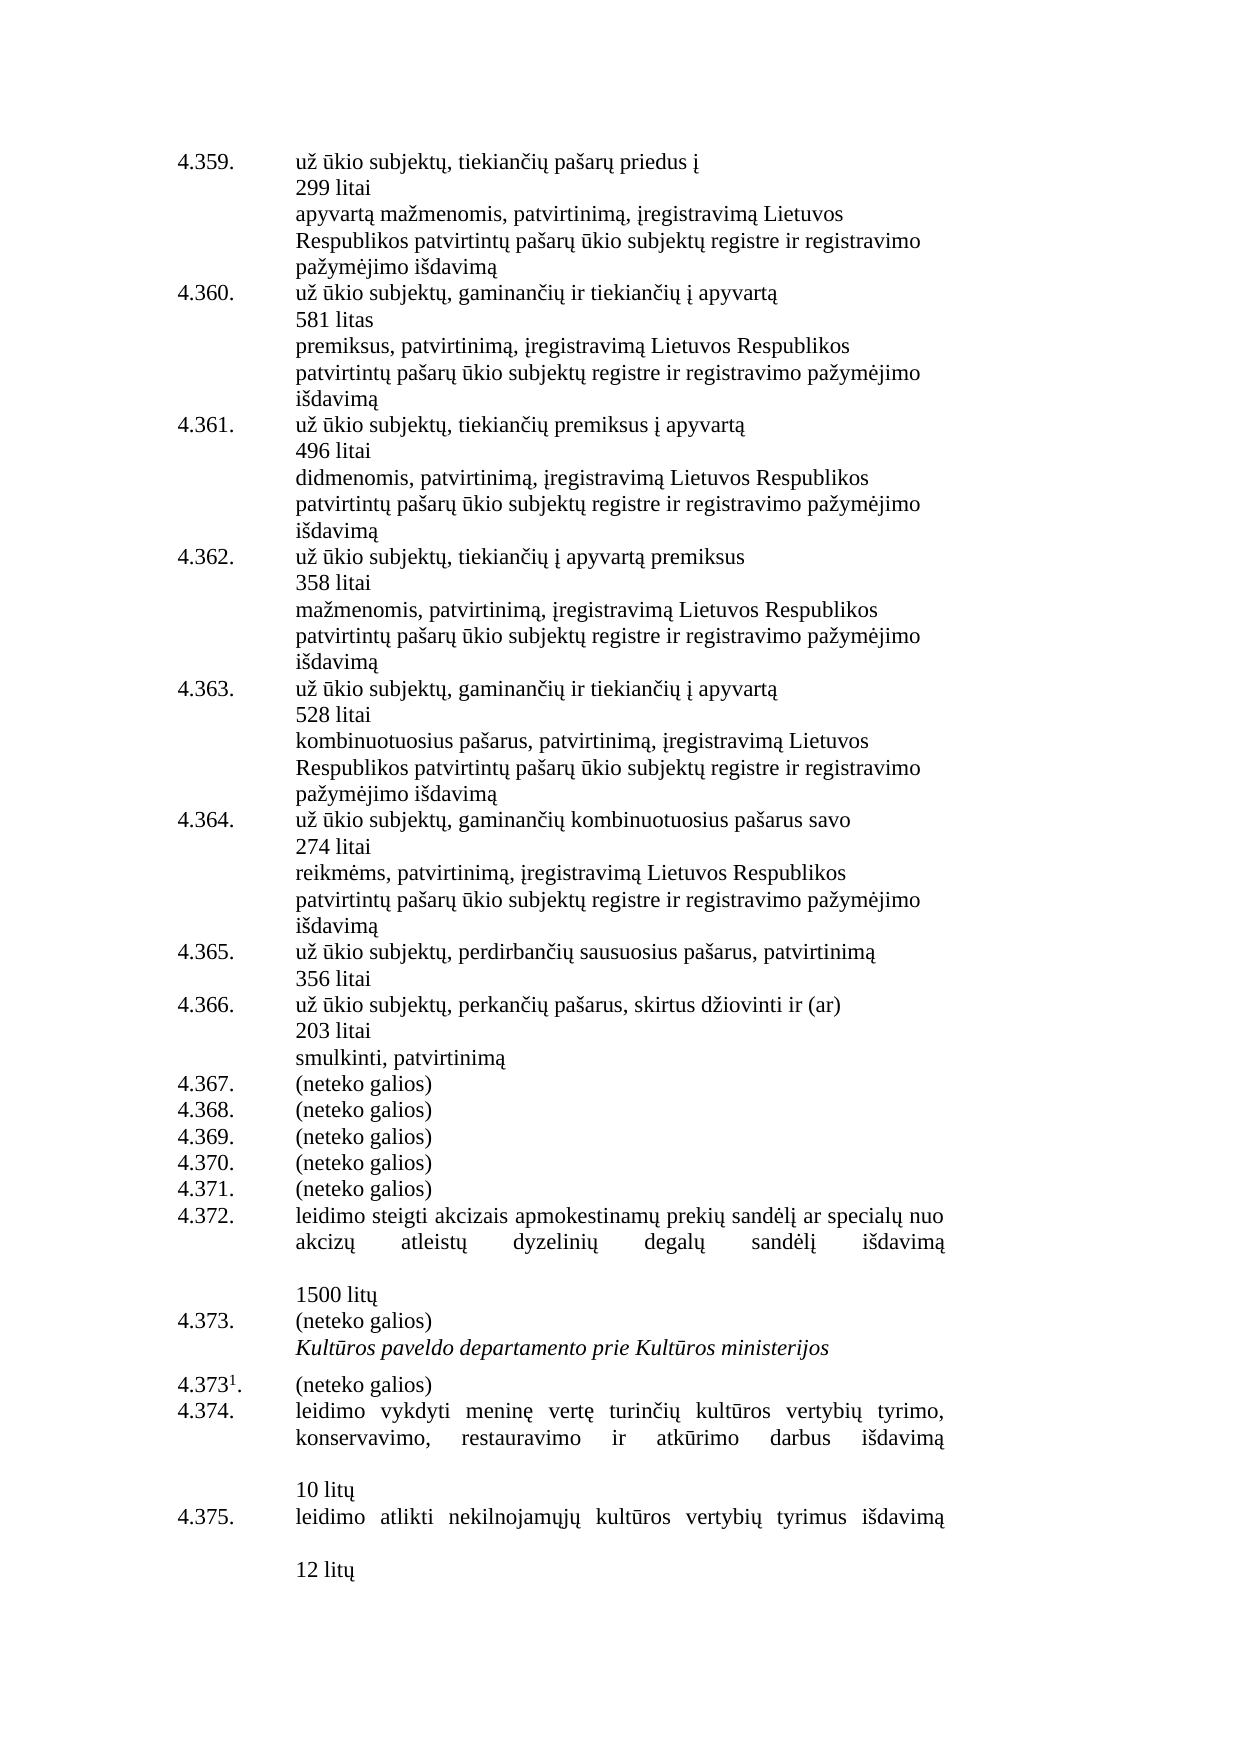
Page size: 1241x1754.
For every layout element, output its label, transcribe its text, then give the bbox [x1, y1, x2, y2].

text išdavimą [177, 912, 945, 938]
text patvirtintų pašarų ūkio subjektų registre ir registravimo pažymėjimo [177, 886, 945, 912]
text Respublikos patvirtintų pašarų ūkio subjektų registre ir registravimo [252, 227, 945, 253]
text 4.367. (neteko galios) [177, 1070, 945, 1096]
text išdavimą [177, 385, 945, 411]
text 4.366. už ūkio subjektų, perkančių pašarus, skirtus džiovinti ir (ar) 203 litai [177, 991, 945, 1044]
text didmenomis, patvirtinimą, įregistravimą Lietuvos Respublikos [177, 464, 945, 490]
text 4.365. už ūkio subjektų, perdirbančių sausuosius pašarus, patvirtinimą 356 litai [177, 938, 945, 991]
text pažymėjimo išdavimą [177, 780, 945, 807]
text 4.359. už ūkio subjektų, tiekiančių pašarų priedus į 299 litai [177, 148, 945, 200]
text kombinuotuosius pašarus, patvirtinimą, įregistravimą Lietuvos [177, 727, 945, 754]
text 4.372. leidimo steigti akcizais apmokestinamų prekių sandėlį ar specialų nuo akcizų atleistų dyzelinių degalų sandėlį išdavimą 1500 litų [177, 1202, 945, 1307]
text reikmėms, patvirtinimą, įregistravimą Lietuvos Respublikos [177, 859, 945, 886]
text patvirtintų pašarų ūkio subjektų registre ir registravimo pažymėjimo [177, 622, 945, 648]
text 4.368. (neteko galios) [177, 1096, 945, 1123]
text išdavimą [177, 648, 945, 675]
text Kultūros paveldo departamento prie Kultūros ministerijos [177, 1334, 945, 1360]
text 4.362. už ūkio subjektų, tiekiančių į apyvartą premiksus 358 litai [177, 543, 945, 596]
text 4.360. už ūkio subjektų, gaminančių ir tiekiančių į apyvartą 581 litas [177, 279, 945, 332]
text 4.371. (neteko galios) [177, 1176, 945, 1202]
text 4.369. (neteko galios) [177, 1123, 945, 1149]
text mažmenomis, patvirtinimą, įregistravimą Lietuvos Respublikos [177, 596, 945, 622]
text 4.373. (neteko galios) [177, 1307, 945, 1334]
text 4.375. leidimo atlikti nekilnojamųjų kultūros vertybių tyrimus išdavimą 12 litų [177, 1503, 945, 1582]
text Respublikos patvirtintų pašarų ūkio subjektų registre ir registravimo [177, 754, 945, 780]
text 4.374. leidimo vykdyti meninę vertę turinčių kultūros vertybių tyrimo, konservavimo, restauravimo ir atkūrimo darbus išdavimą 10 litų [177, 1397, 945, 1503]
text patvirtintų pašarų ūkio subjektų registre ir registravimo pažymėjimo [177, 490, 945, 517]
text 4.370. (neteko galios) [177, 1149, 945, 1176]
text 4.364. už ūkio subjektų, gaminančių kombinuotuosius pašarus savo 274 litai [177, 807, 945, 859]
text pažymėjimo išdavimą [252, 253, 945, 279]
text 4.363. už ūkio subjektų, gaminančių ir tiekiančių į apyvartą 528 litai [177, 675, 945, 727]
text 4.3731. (neteko galios) [177, 1360, 1122, 1397]
text 4.361. už ūkio subjektų, tiekiančių premiksus į apyvartą 496 litai [177, 411, 945, 464]
text apyvartą mažmenomis, patvirtinimą, įregistravimą Lietuvos [252, 200, 945, 227]
text premiksus, patvirtinimą, įregistravimą Lietuvos Respublikos [177, 332, 945, 358]
text išdavimą [177, 517, 945, 543]
text patvirtintų pašarų ūkio subjektų registre ir registravimo pažymėjimo [177, 358, 945, 385]
text smulkinti, patvirtinimą [177, 1044, 945, 1070]
